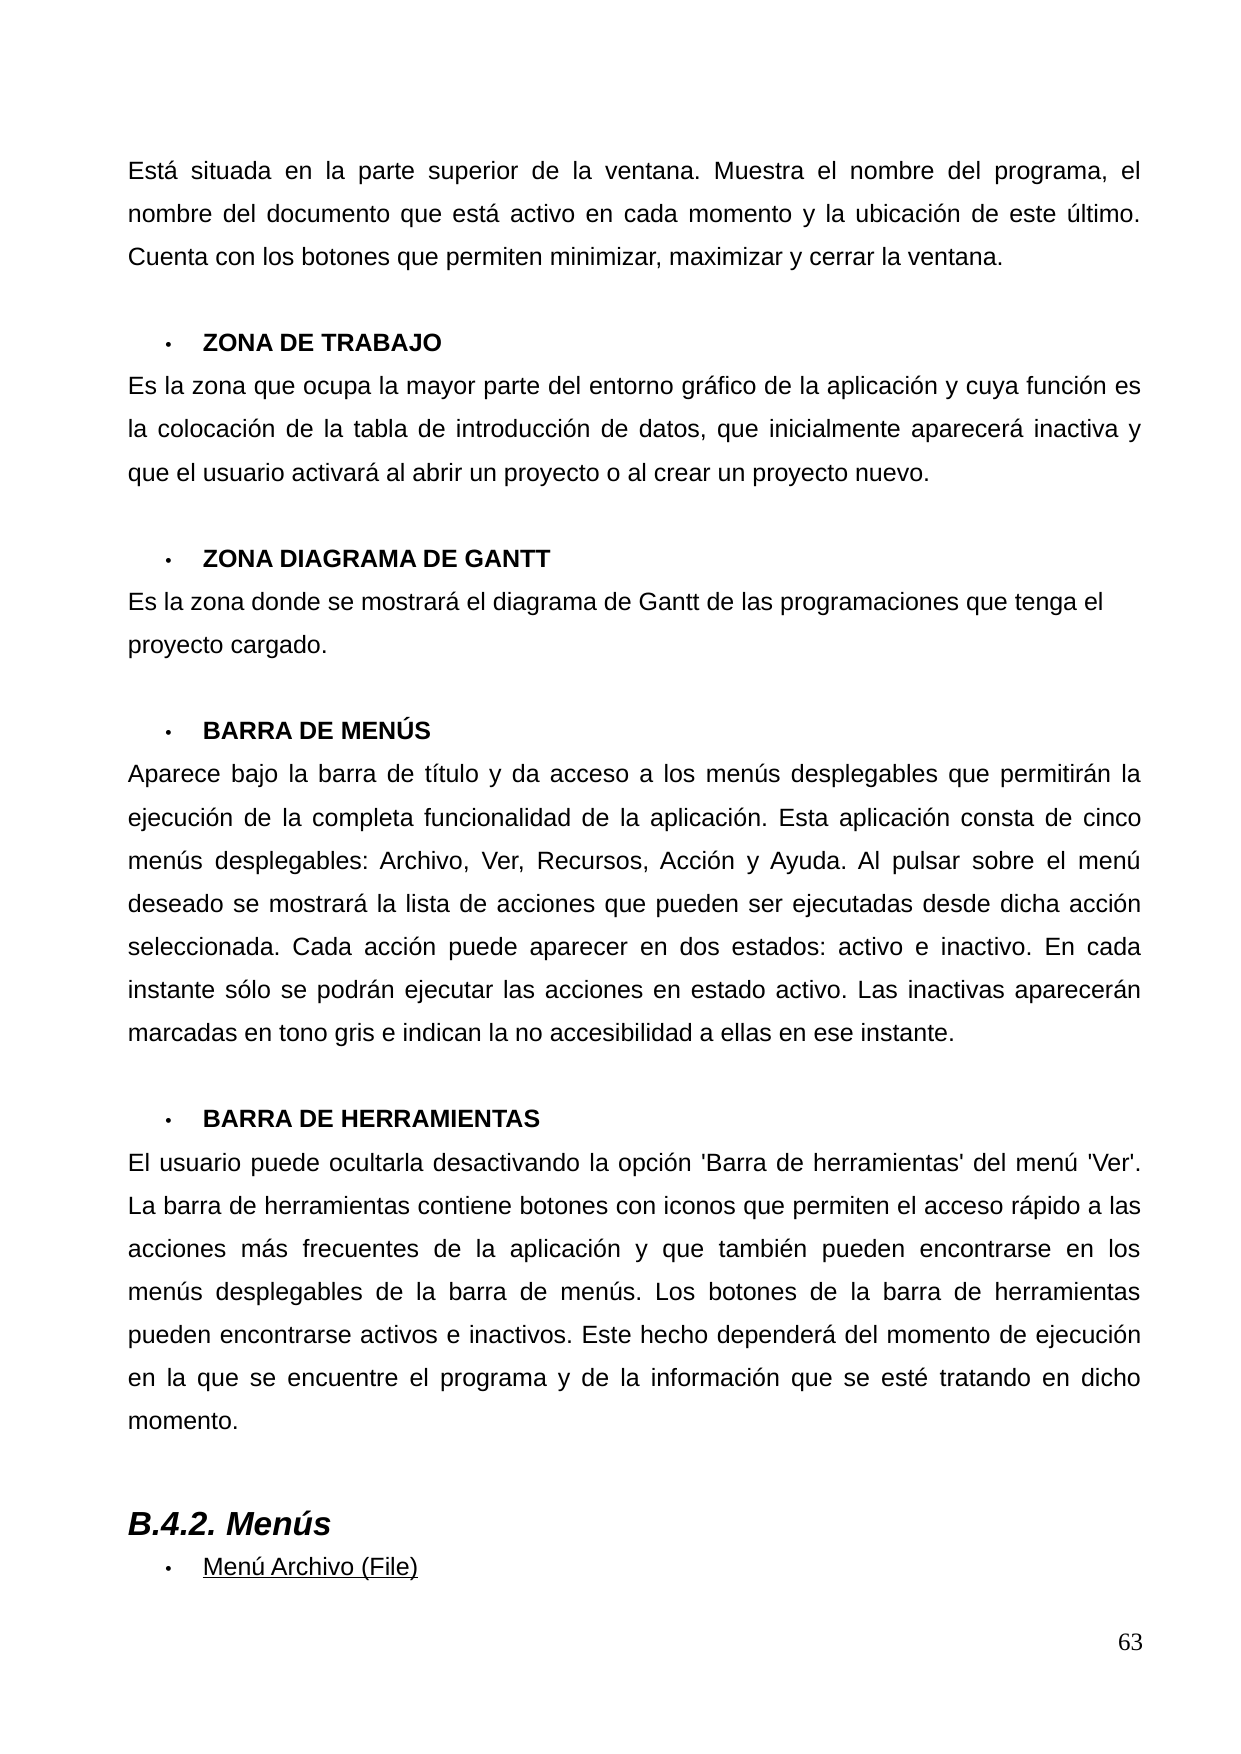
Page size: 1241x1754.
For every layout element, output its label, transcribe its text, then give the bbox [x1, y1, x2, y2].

list BARRA DE MENÚS [165, 716, 1143, 745]
text El usuario puede ocultarla desactivando la opción 'Barra de herramientas' del menú 'Ver'. La barra de herramientas contiene botones con iconos que permiten el acceso rápido a las acciones más frecuentes de la aplicación y que también pueden encontrarse en los menús desplegables de la barra de menús. Los botones de la barra de herramientas pueden encontrarse activos e inactivos. Este hecho dependerá del momento de ejecución en la que se encuentre el programa y de la información que se esté tratando en dicho momento. [128, 1147, 1143, 1435]
list BARRA DE HERRAMIENTAS [165, 1104, 1143, 1133]
text Es la zona que ocupa la mayor parte del entorno gráfico de la aplicación y cuya función es la colocación de la tabla de introducción de datos, que inicialmente aparecerá inactiva y que el usuario activará al abrir un proyecto o al crear un proyecto nuevo. [128, 371, 1143, 486]
list Menú Archivo (File) [165, 1552, 1143, 1581]
list ZONA DE TRABAJO [165, 328, 1143, 357]
text proyecto cargado. [128, 630, 1143, 659]
text Aparece bajo la barra de título y da acceso a los menús desplegables que permitirán la ejecución de la completa funcionalidad de la aplicación. Esta aplicación consta de cinco menús desplegables: Archivo, Ver, Recursos, Acción y Ayuda. Al pulsar sobre el menú deseado se mostrará la lista de acciones que pueden ser ejecutadas desde dicha acción seleccionada. Cada acción puede aparecer en dos estados: activo e inactivo. En cada instante sólo se podrán ejecutar las acciones en estado activo. Las inactivas aparecerán marcadas en tono gris e indican la no accesibilidad a ellas en ese instante. [128, 759, 1143, 1047]
subtitle Menús [128, 1504, 1143, 1543]
text Está situada en la parte superior de la ventana. Muestra el nombre del programa, el nombre del documento que está activo en cada momento y la ubicación de este último. Cuenta con los botones que permiten minimizar, maximizar y cerrar la ventana. [128, 156, 1143, 271]
list ZONA DIAGRAMA DE GANTT [165, 544, 1143, 572]
text Es la zona donde se mostrará el diagrama de Gantt de las programaciones que tenga el [128, 587, 1143, 616]
